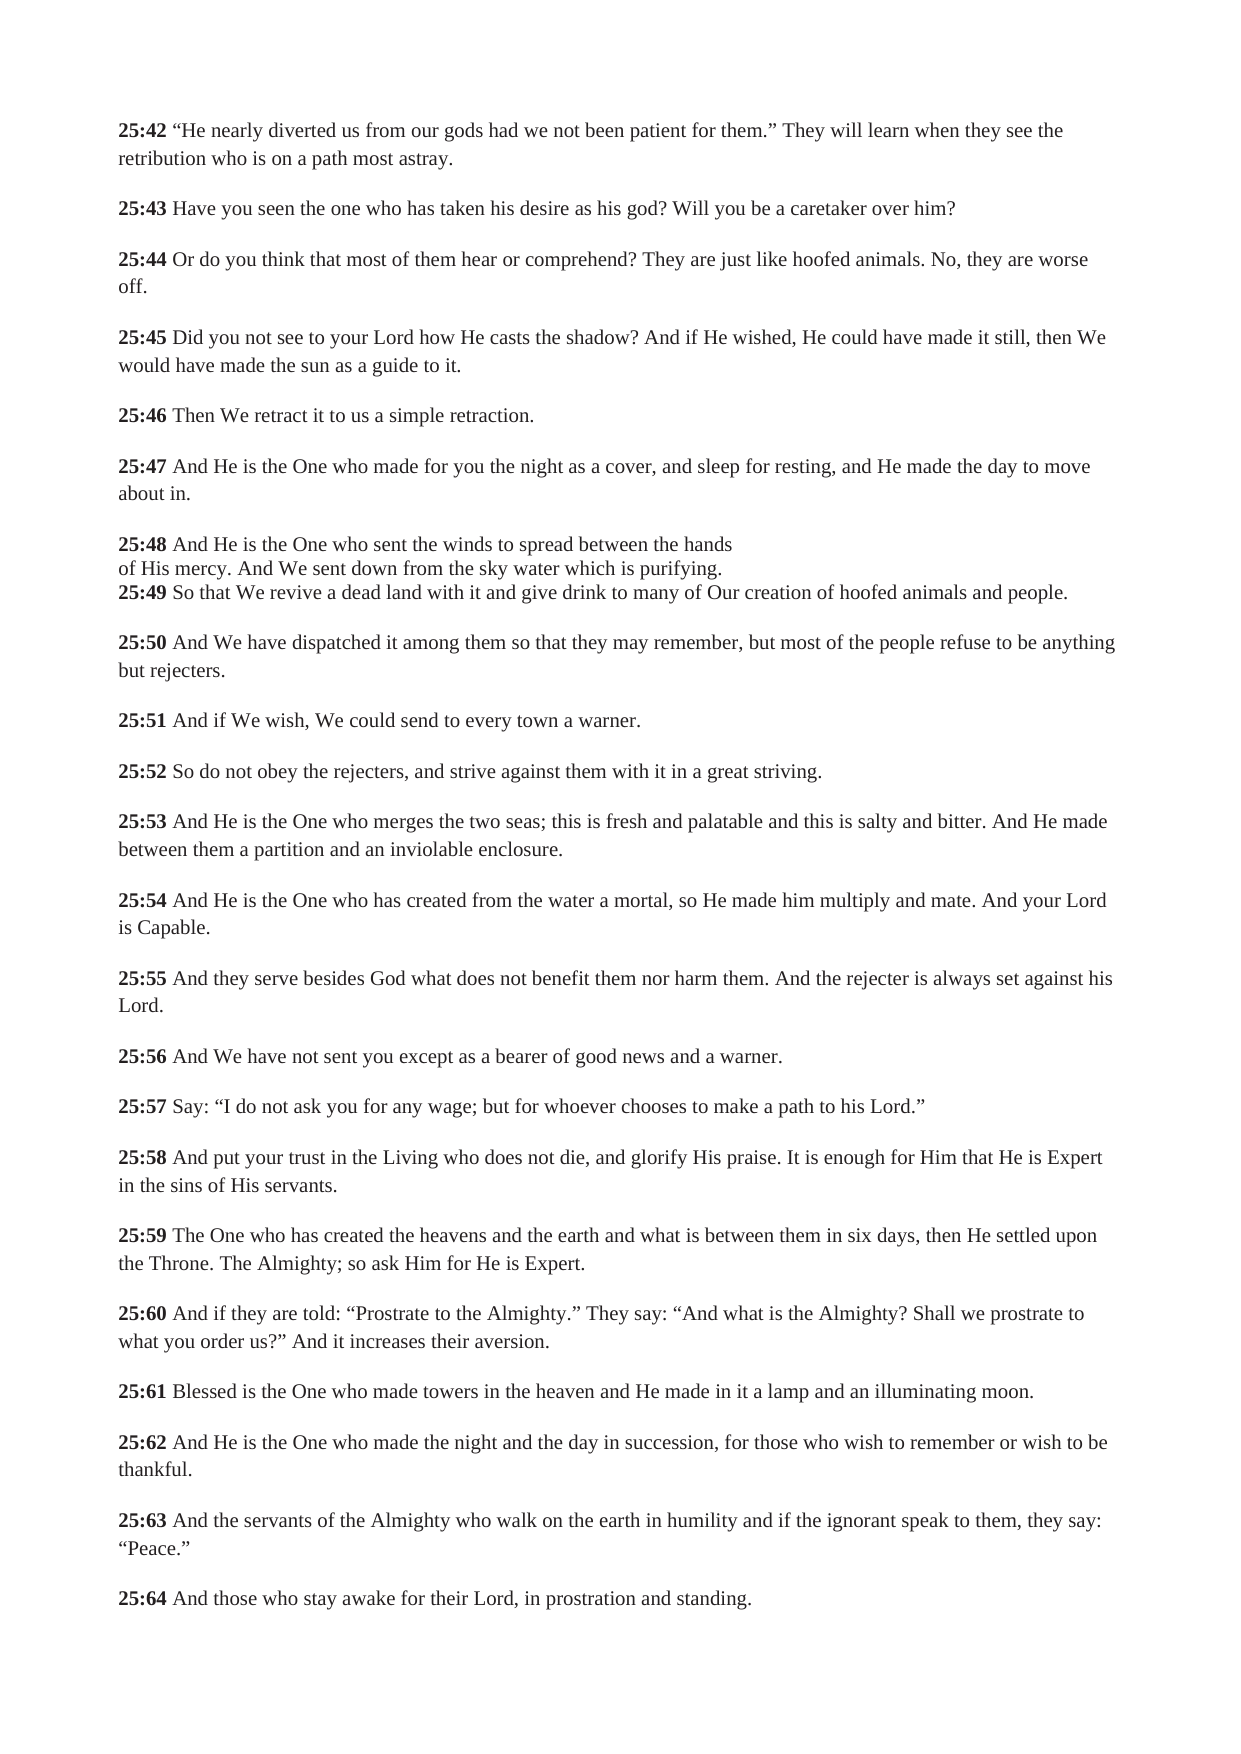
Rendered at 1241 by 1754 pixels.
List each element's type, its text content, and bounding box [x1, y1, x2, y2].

text 25:60 And if they are told: “Prostrate to the Almighty.” They say: “And what is the Almighty? Shall we prostrate to what you order us?” And it increases their aversion. [118, 1301, 1122, 1353]
text 25:62 And He is the One who made the night and the day in succession, for those who wish to remember or wish to be thankful. [118, 1430, 1122, 1481]
text 25:44 Or do you think that most of them hear or comprehend? They are just like hoofed animals. No, they are worse off. [118, 247, 1122, 298]
text 25:48 And He is the One who sent the winds to spread between the hands [118, 532, 1122, 556]
text 25:49 So that We revive a dead land with it and give drink to many of Our creation of hoofed animals and people. [118, 580, 1122, 604]
text 25:51 And if We wish, We could send to every town a warner. [118, 708, 1122, 732]
text 25:56 And We have not sent you except as a bearer of good news and a warner. [118, 1044, 1122, 1068]
text 25:61 Blessed is the One who made towers in the heaven and He made in it a lamp and an illuminating moon. [118, 1379, 1122, 1403]
text 25:64 And those who stay awake for their Lord, in prostration and standing. [118, 1586, 1122, 1610]
text 25:46 Then We retract it to us a simple retraction. [118, 403, 1122, 427]
text 25:58 And put your trust in the Living who does not die, and glorify His praise. It is enough for Him that He is Expert in the sins of His servants. [118, 1145, 1122, 1197]
text 25:47 And He is the One who made for you the night as a cover, and sleep for resting, and He made the day to move about in. [118, 453, 1122, 505]
text 25:52 So do not obey the rejecters, and strive against them with it in a great striving. [118, 759, 1122, 783]
text 25:57 Say: “I do not ask you for any wage; but for whoever chooses to make a path to his Lord.” [118, 1094, 1122, 1118]
text 25:53 And He is the One who merges the two seas; this is fresh and palatable and this is salty and bitter. And He made between them a partition and an inviolable enclosure. [118, 809, 1122, 861]
text of His mercy. And We sent down from the sky water which is purifying. [118, 556, 1122, 580]
text 25:43 Have you seen the one who has taken his desire as his god? Will you be a caretaker over him? [118, 196, 1122, 220]
text 25:59 The One who has created the heavens and the earth and what is between them in six days, then He settled upon the Throne. The Almighty; so ask Him for He is Expert. [118, 1223, 1122, 1275]
text 25:45 Did you not see to your Lord how He casts the shadow? And if He wished, He could have made it still, then We would have made the sun as a guide to it. [118, 325, 1122, 377]
text 25:63 And the servants of the Almighty who walk on the earth in humility and if the ignorant speak to them, they say: “Peace.” [118, 1508, 1122, 1559]
text 25:50 And We have dispatched it among them so that they may remember, but most of the people refuse to be anything but rejecters. [118, 630, 1122, 682]
text 25:54 And He is the One who has created from the water a mortal, so He made him multiply and mate. And your Lord is Capable. [118, 888, 1122, 939]
text 25:42 “He nearly diverted us from our gods had we not been patient for them.” They will learn when they see the retribution who is on a path most astray. [118, 118, 1122, 170]
text 25:55 And they serve besides God what does not benefit them nor harm them. And the rejecter is always set against his Lord. [118, 966, 1122, 1017]
